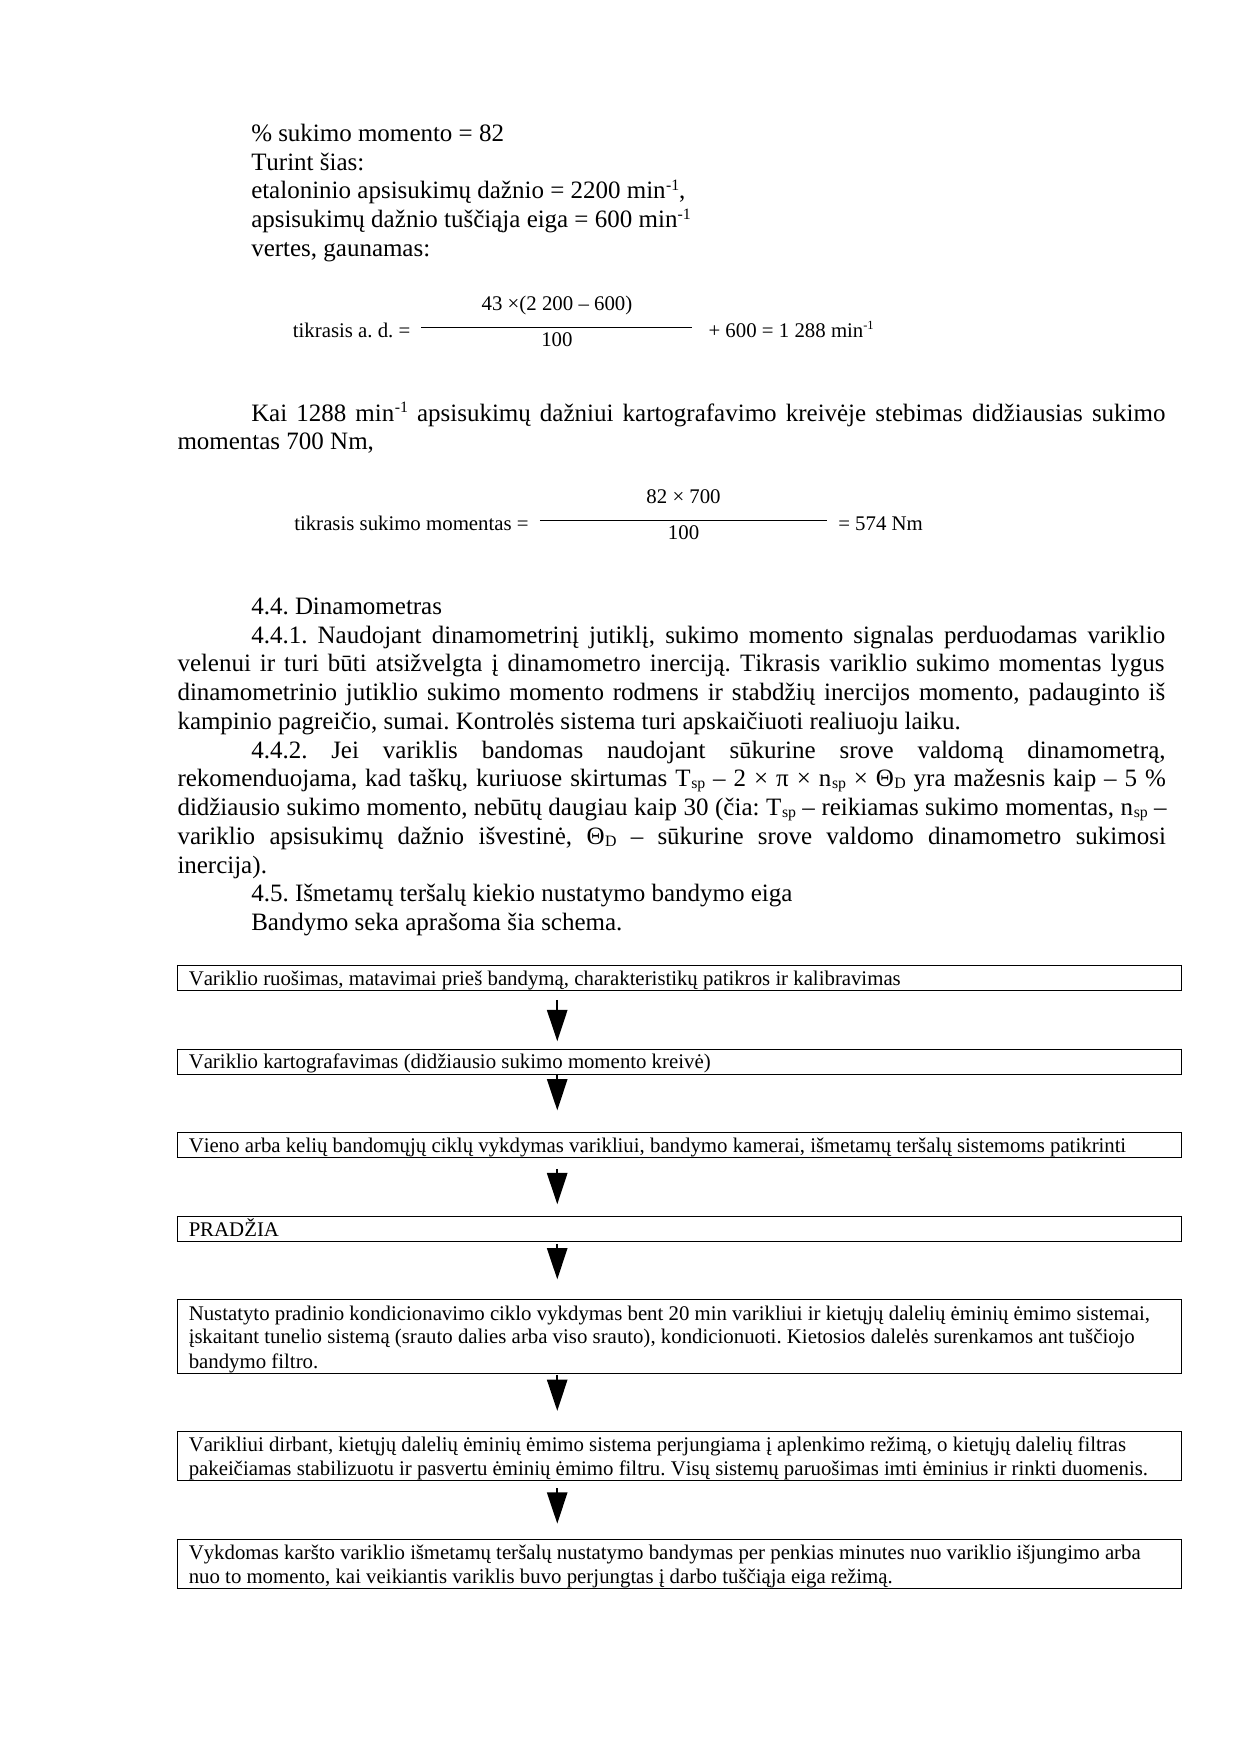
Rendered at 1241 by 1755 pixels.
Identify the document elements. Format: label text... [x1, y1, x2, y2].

table_header Vykdomas karšto variklio išmetamų teršalų nustatymo bandymas per penkias minutes nuo variklio išjungimo arba nuo to momento, kai veikiantis variklis buvo perjungtas į darbo tuščiąja eiga režimą. [178, 1540, 1181, 1588]
text Kai 1288 min-1 apsisukimų dažniui kartografavimo kreivėje stebimas didžiausias sukimo momentas 700 Nm, [177, 398, 1166, 455]
text 4.4. Dinamometras [177, 591, 1166, 620]
text 4.4.2. Jei variklis bandomas naudojant sūkurine srove valdomą dinamometrą, rekomenduojama, kad taškų, kuriuose skirtumas Tsp – 2 × π × nsp × ΘD yra mažesnis kaip – 5 % didžiausio sukimo momento, nebūtų daugiau kaip 30 (čia: Tsp – reikiamas sukimo momentas, nsp – variklio apsisukimų dažnio išvestinė, ΘD – sūkurine srove valdomo dinamometro sukimosi inercija). [177, 735, 1166, 878]
table_header = 574 Nm [827, 484, 1174, 562]
table_header Nustatyto pradinio kondicionavimo ciklo vykdymas bent 20 min varikliui ir kietųjų dalelių ėminių ėmimo sistemai, įskaitant tunelio sistemą (srauto dalies arba viso srauto), kondicionuoti. Kietosios dalelės surenkamos ant tuščiojo bandymo filtro. [178, 1300, 1181, 1373]
table_header Vieno arba kelių bandomųjų ciklų vykdymas varikliui, bandymo kamerai, išmetamų teršalų sistemoms patikrinti [178, 1133, 1181, 1157]
table_header 43 ×(2 200 – 600) [421, 291, 692, 326]
text etaloninio apsisukimų dažnio = 2200 min-1, [177, 176, 1166, 204]
text apsisukimų dažnio tuščiąja eiga = 600 min-1 [177, 204, 1166, 233]
text Turint šias: [177, 147, 1166, 176]
table_header Variklio kartografavimas (didžiausio sukimo momento kreivė) [178, 1050, 1181, 1073]
text 4.4.1. Naudojant dinamometrinį jutiklį, sukimo momento signalas perduodamas variklio velenui ir turi būti atsižvelgta į dinamometro inerciją. Tikrasis variklio sukimo momentas lygus dinamometrinio jutiklio sukimo momento rodmens ir stabdžių inercijos momento, padauginto iš kampinio pagreičio, sumai. Kontrolės sistema turi apskaičiuoti realiuoju laiku. [177, 620, 1166, 735]
table_cell 100 [421, 328, 692, 369]
text 4.5. Išmetamų teršalų kiekio nustatymo bandymo eiga [177, 878, 1166, 907]
text vertes, gaunamas: [177, 233, 1166, 262]
text Bandymo seka aprašoma šia schema. [177, 907, 1166, 936]
table_header 82 × 700 [540, 484, 827, 520]
table_header Variklio ruošimas, matavimai prieš bandymą, charakteristikų patikros ir kalibravimas [178, 966, 1181, 990]
text % sukimo momento = 82 [177, 118, 1166, 147]
table_header tikrasis a. d. = [170, 291, 421, 369]
table_header + 600 = 1 288 min-1 [692, 291, 1174, 369]
table_header Varikliui dirbant, kietųjų dalelių ėminių ėmimo sistema perjungiama į aplenkimo režimą, o kietųjų dalelių filtras pakeičiamas stabilizuotu ir pasvertu ėminių ėmimo filtru. Visų sistemų paruošimas imti ėminius ir rinkti duomenis. [178, 1432, 1181, 1480]
table_header tikrasis sukimo momentas = [170, 484, 540, 562]
table_cell 100 [540, 521, 827, 562]
table_header PRADŽIA [178, 1217, 1181, 1241]
